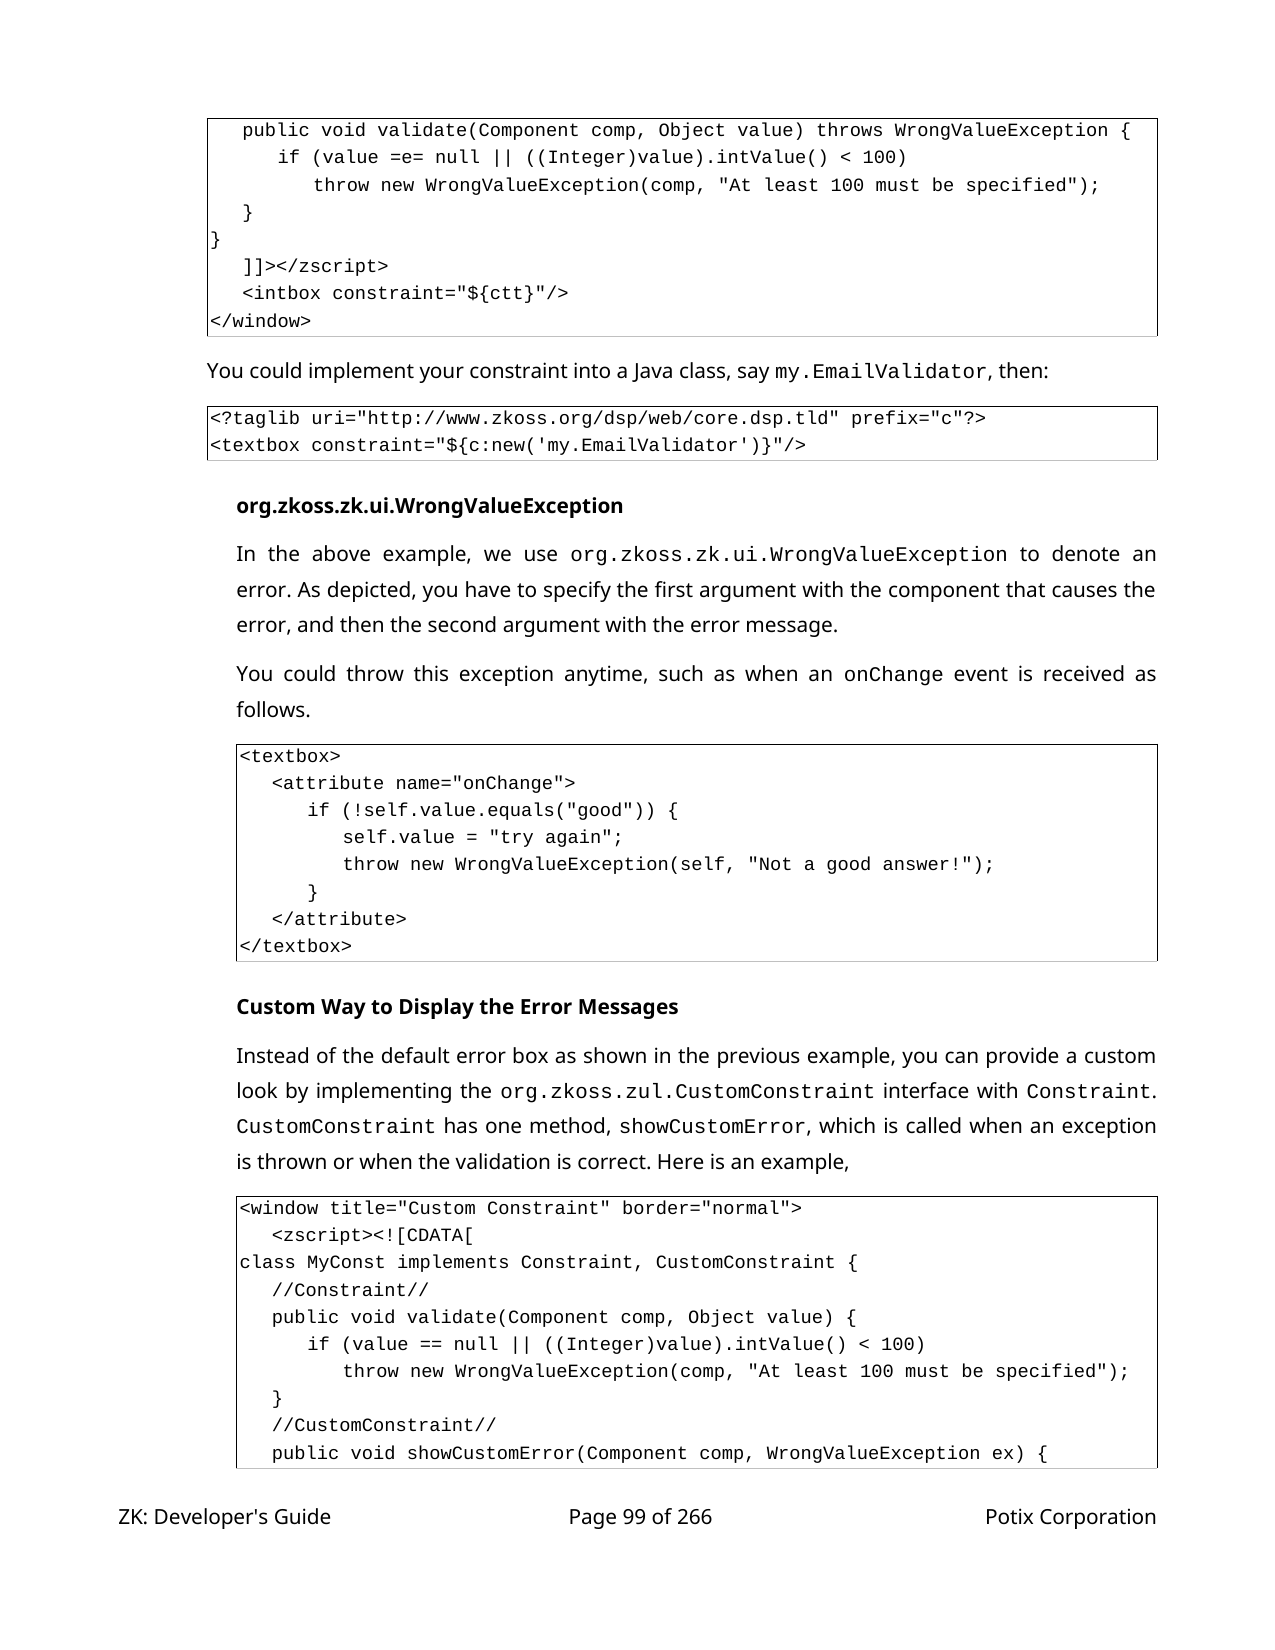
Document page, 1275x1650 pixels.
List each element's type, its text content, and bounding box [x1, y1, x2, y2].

text public void showCustomError(Component comp, WrongValueException ex) { [237, 1441, 1157, 1468]
text self.value = "try again"; [237, 825, 1157, 849]
text <textbox constraint="${c:new('my.EmailValidator')}"/> [208, 433, 1157, 460]
text } [208, 200, 1157, 224]
text throw new WrongValueException(comp, "At least 100 must be specified"); [208, 172, 1157, 197]
text if (value =e= null || ((Integer)value).intValue() < 100) [208, 145, 1157, 169]
text <textbox> [237, 745, 1157, 768]
text You could implement your constraint into a Java class, say my.EmailValidator, then: [207, 356, 1157, 385]
text } [237, 879, 1157, 904]
text Instead of the default error box as shown in the previous example, you can provide a custom look by implementing the org.zkoss.zul.CustomConstraint interface with Constraint. CustomConstraint has one method, showCustomError, which is called when an exception is thrown or when the validation is correct. Here is an example, [236, 1041, 1157, 1175]
text public void validate(Component comp, Object value) { [237, 1304, 1157, 1329]
text //Constraint// [237, 1277, 1157, 1302]
text } [237, 1386, 1157, 1410]
text <intbox constraint="${ctt}"/> [208, 281, 1157, 306]
text public void validate(Component comp, Object value) throws WrongValueException { [208, 119, 1157, 142]
text if (!self.value.equals("good")) { [237, 798, 1157, 822]
text In the above example, we use org.zkoss.zk.ui.WrongValueException to denote an error. As depicted, you have to specify the first argument with the component that causes the error, and then the second argument with the error message. [236, 539, 1157, 638]
text //CustomConstraint// [237, 1413, 1157, 1438]
text <?taglib uri="http://www.zkoss.org/dsp/web/core.dsp.tld" prefix="c"?> [208, 407, 1157, 430]
text throw new WrongValueException(comp, "At least 100 must be specified"); [237, 1359, 1157, 1383]
text if (value == null || ((Integer)value).intValue() < 100) [237, 1332, 1157, 1356]
text </window> [208, 308, 1157, 336]
subtitle Custom Way to Display the Error Messages [236, 992, 1157, 1020]
text throw new WrongValueException(self, "Not a good answer!"); [237, 852, 1157, 877]
text <zscript><![CDATA[ [237, 1223, 1157, 1247]
text class MyConst implements Constraint, CustomConstraint { [237, 1250, 1157, 1274]
text </attribute> [237, 907, 1157, 931]
text <attribute name="onChange"> [237, 771, 1157, 795]
subtitle org.zkoss.zk.ui.WrongValueException [236, 491, 1157, 519]
text You could throw this exception anytime, such as when an onChange event is received as follows. [236, 659, 1157, 723]
text <window title="Custom Constraint" border="normal"> [237, 1197, 1157, 1220]
text </textbox> [237, 934, 1157, 961]
text ]]></zscript> [208, 254, 1157, 278]
text } [208, 227, 1157, 251]
